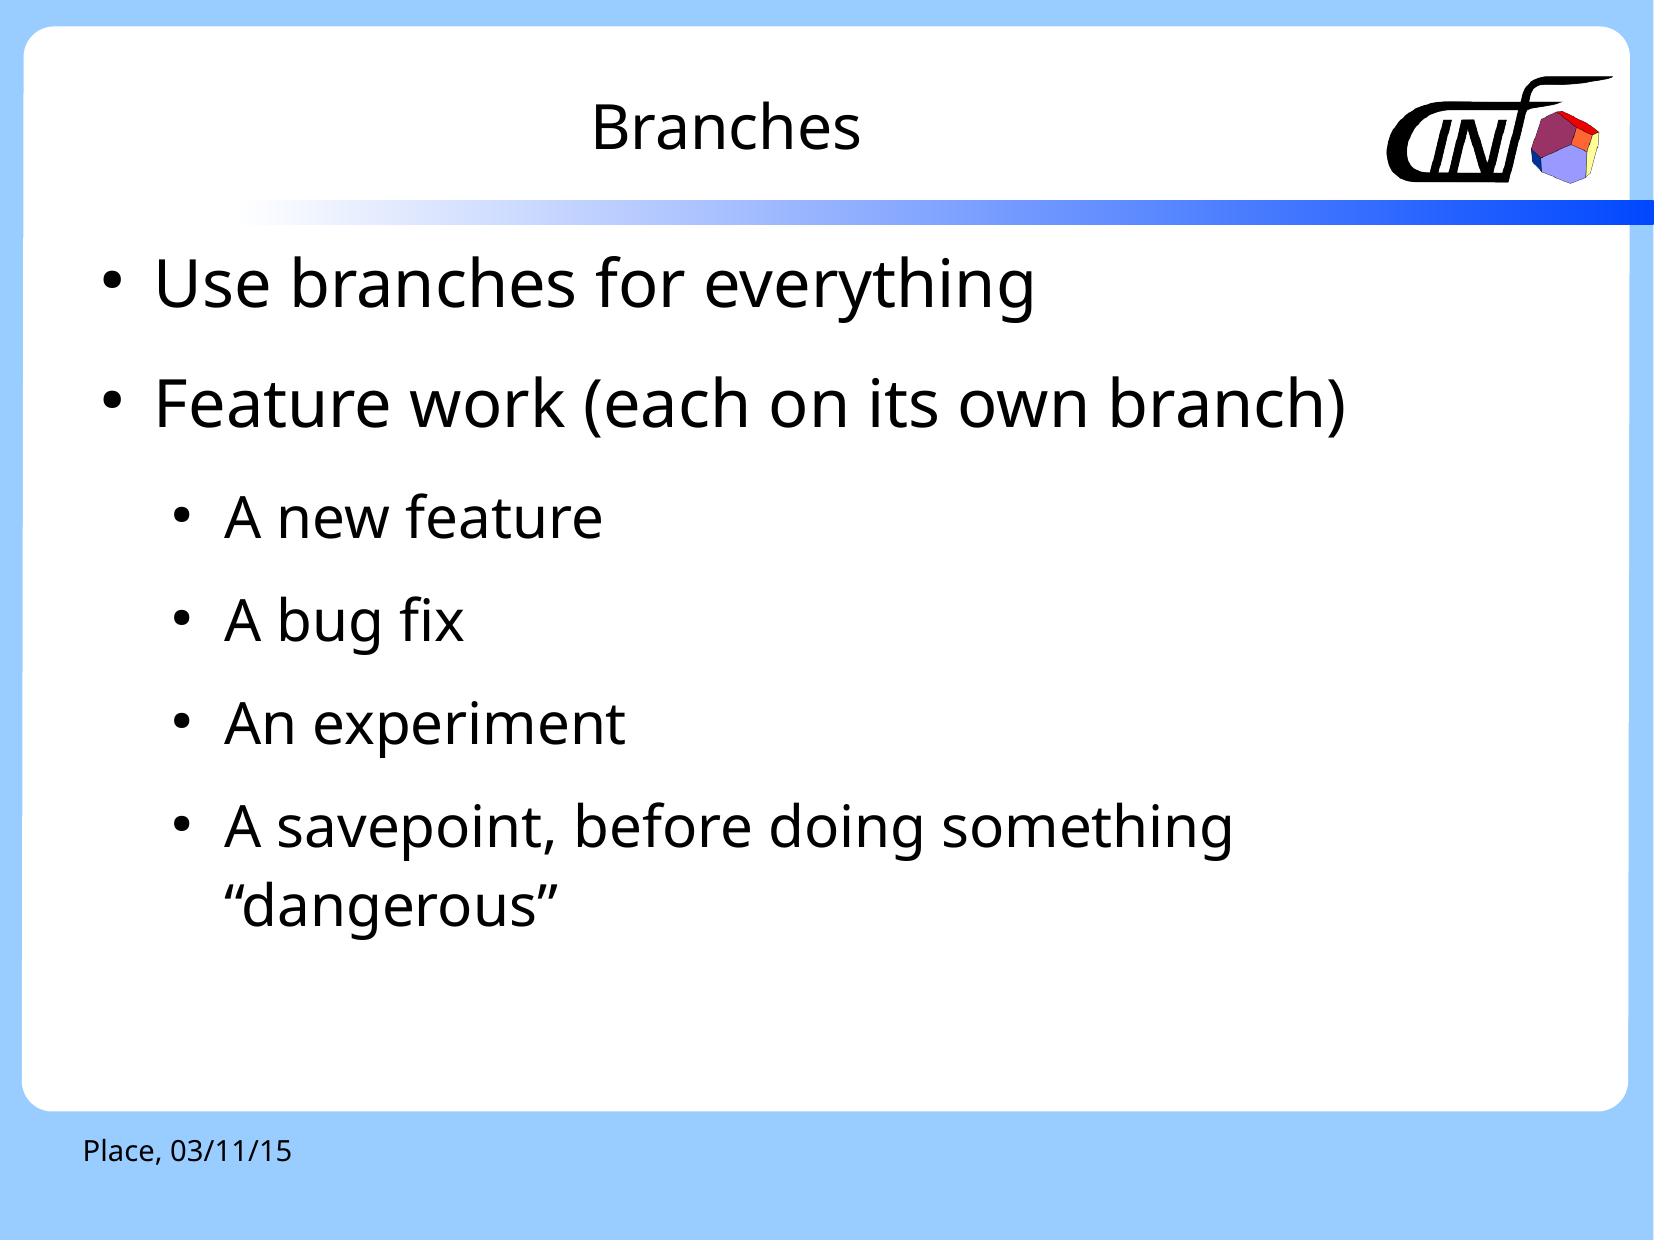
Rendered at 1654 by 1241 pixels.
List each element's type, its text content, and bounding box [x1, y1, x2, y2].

picture [1386, 76, 1613, 184]
title Branches [82, 49, 1371, 201]
list Use branches for everything Feature work (each on its own branch) A new feature A bug fix An experiment A savepoint, before doing something “dangerous” [82, 236, 1571, 1055]
